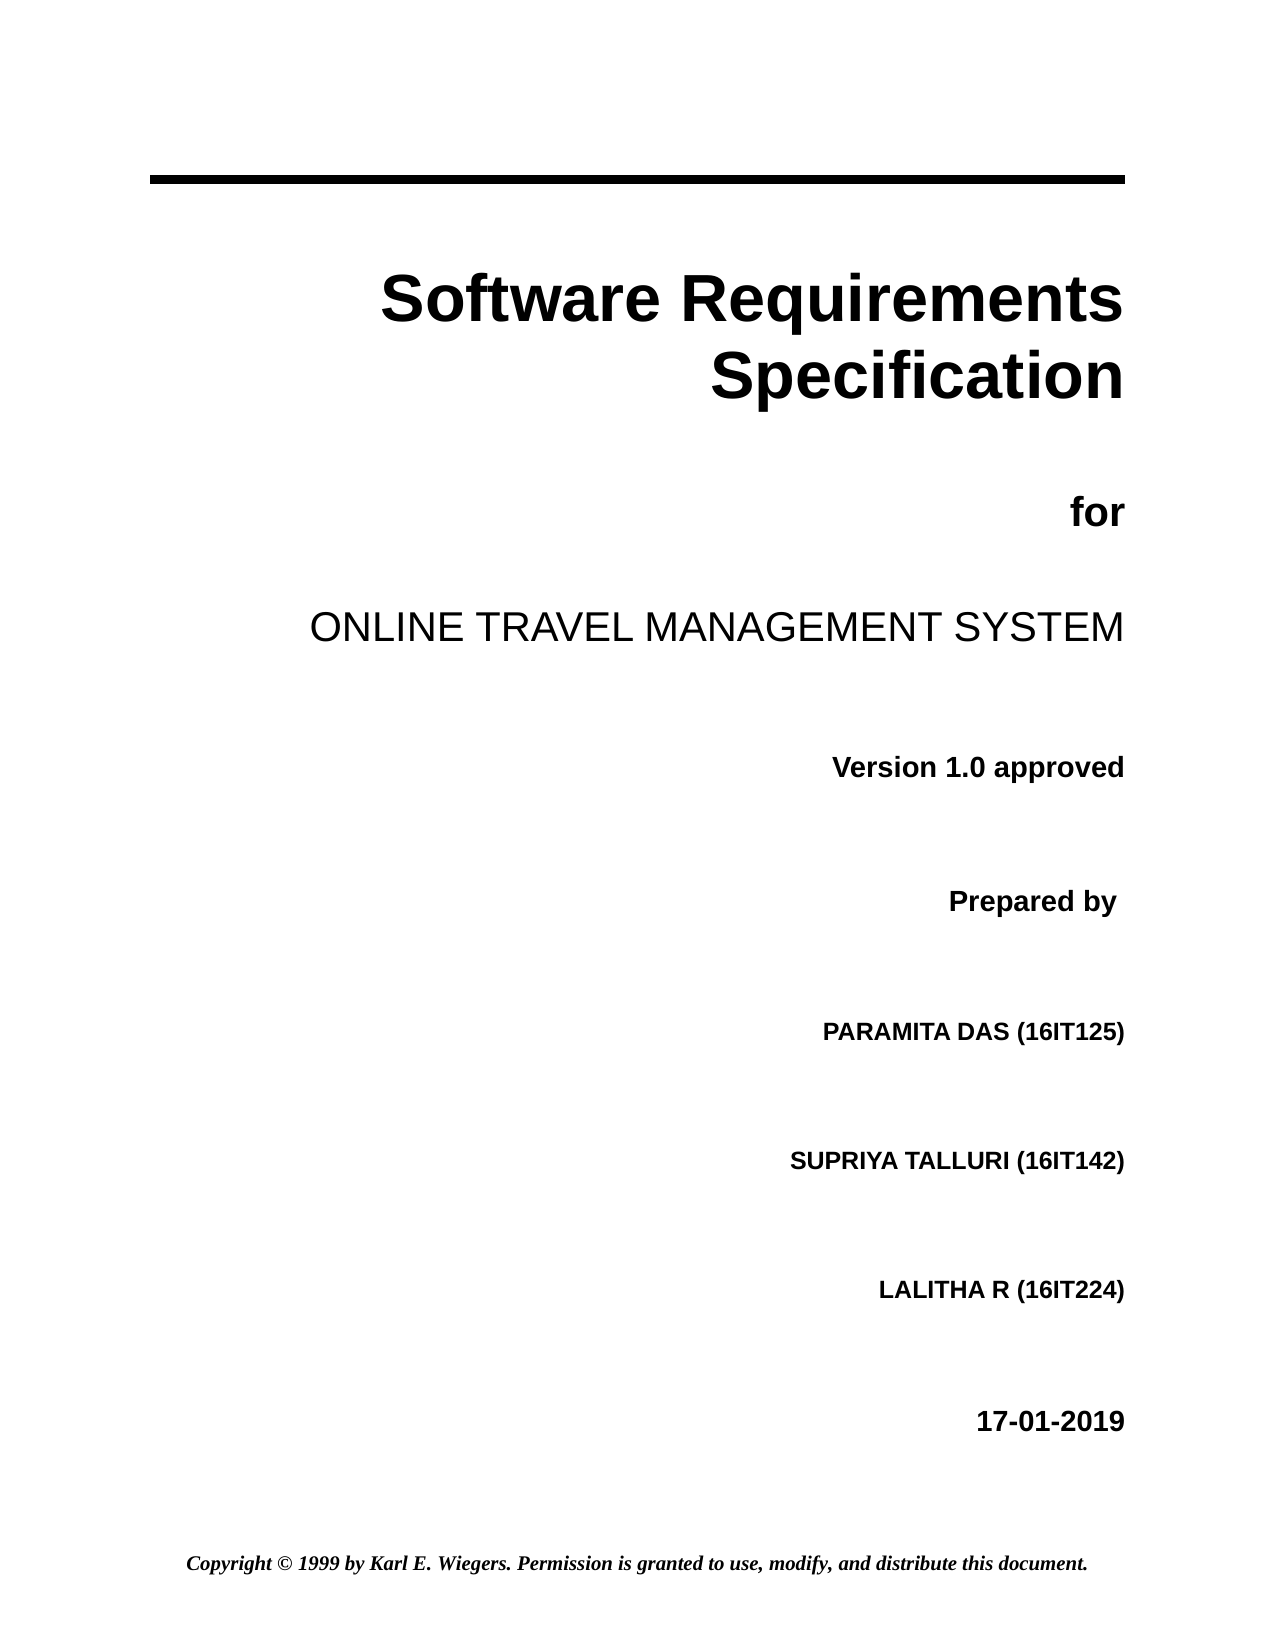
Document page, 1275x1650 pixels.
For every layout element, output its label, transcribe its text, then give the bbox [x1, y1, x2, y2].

subtitle for [150, 488, 1125, 536]
text SUPRIYA TALLURI (16IT142) [150, 1146, 1125, 1175]
text Version 1.0 approved [150, 750, 1125, 784]
text Prepared by [150, 884, 1125, 917]
text LALITHA R (16IT224) [150, 1275, 1125, 1303]
subtitle ONLINE TRAVEL MANAGEMENT SYSTEM [150, 602, 1125, 650]
text 17-01-2019 [150, 1403, 1125, 1437]
text PARAMITA DAS (16IT125) [150, 1017, 1125, 1046]
subtitle Software Requirements Specification [150, 259, 1125, 413]
